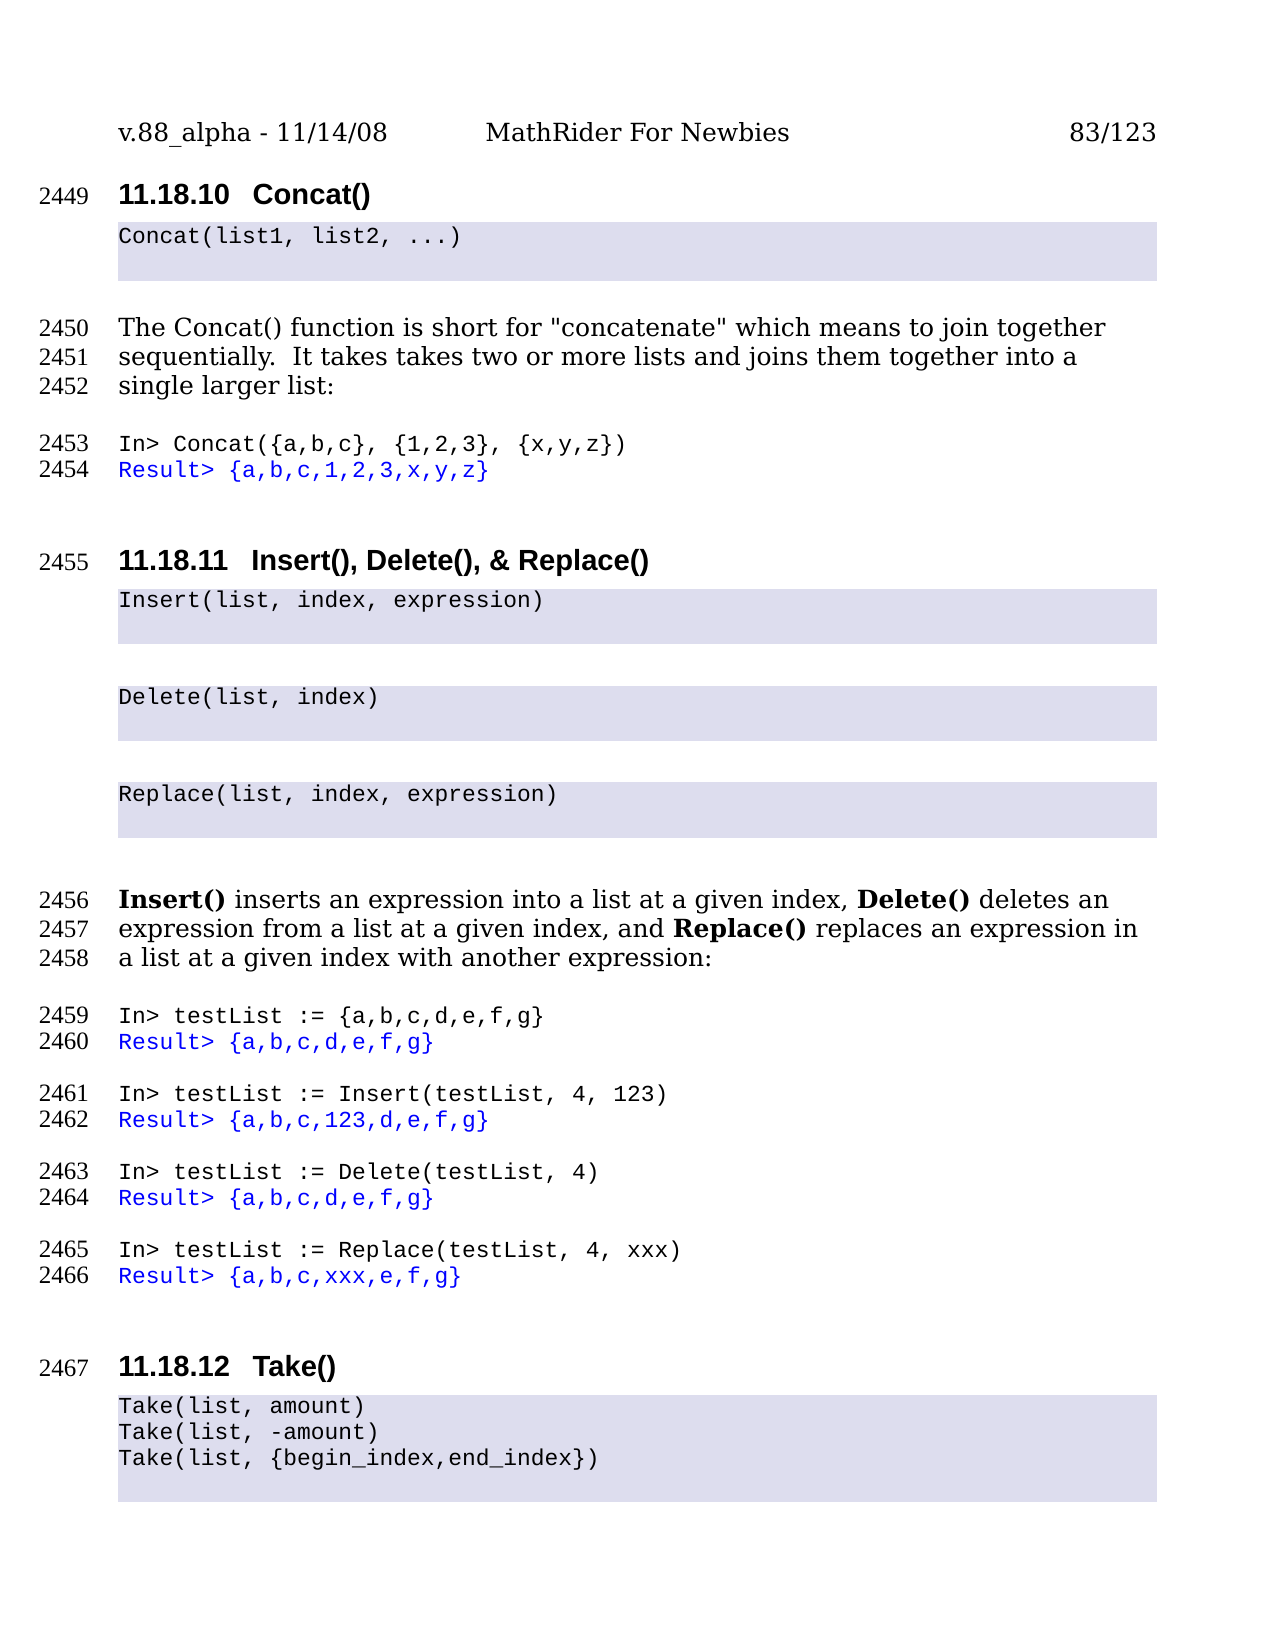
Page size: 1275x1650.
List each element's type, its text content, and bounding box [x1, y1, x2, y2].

text In> testList := Insert(testList, 4, 123) [118, 1083, 1157, 1108]
table_header Replace(list, index, expression) [118, 782, 1157, 838]
text Result> {a,b,c,d,e,f,g} [118, 1186, 1157, 1212]
text In> testList := {a,b,c,d,e,f,g} [118, 1005, 1157, 1031]
text Result> {a,b,c,xxx,e,f,g} [118, 1264, 1157, 1290]
text Insert() inserts an expression into a list at a given index, Delete() deletes an expression from a list at a given index, and Replace() replaces an expression in a list at a given index with another expression: [118, 885, 1157, 973]
text In> testList := Replace(testList, 4, xxx) [118, 1238, 1157, 1264]
text In> Concat({a,b,c}, {1,2,3}, {x,y,z}) [118, 432, 1157, 458]
table_header Insert(list, index, expression) [118, 589, 1157, 644]
text Result> {a,b,c,d,e,f,g} [118, 1031, 1157, 1057]
subtitle Concat() [118, 177, 1157, 210]
text Result> {a,b,c,1,2,3,x,y,z} [118, 458, 1157, 484]
table_header Delete(list, index) [118, 686, 1157, 741]
text Result> {a,b,c,123,d,e,f,g} [118, 1108, 1157, 1134]
subtitle Insert(), Delete(), & Replace() [118, 543, 1157, 577]
subtitle Take() [118, 1349, 1157, 1383]
text The Concat() function is short for "concatenate" which means to join together sequentially. It takes takes two or more lists and joins them together into a single larger list: [118, 313, 1157, 401]
table_header Concat(list1, list2, ...) [118, 222, 1157, 281]
text In> testList := Delete(testList, 4) [118, 1160, 1157, 1186]
table_header Take(list, amount) Take(list, -amount) Take(list, {begin_index,end_index}) [118, 1395, 1157, 1502]
